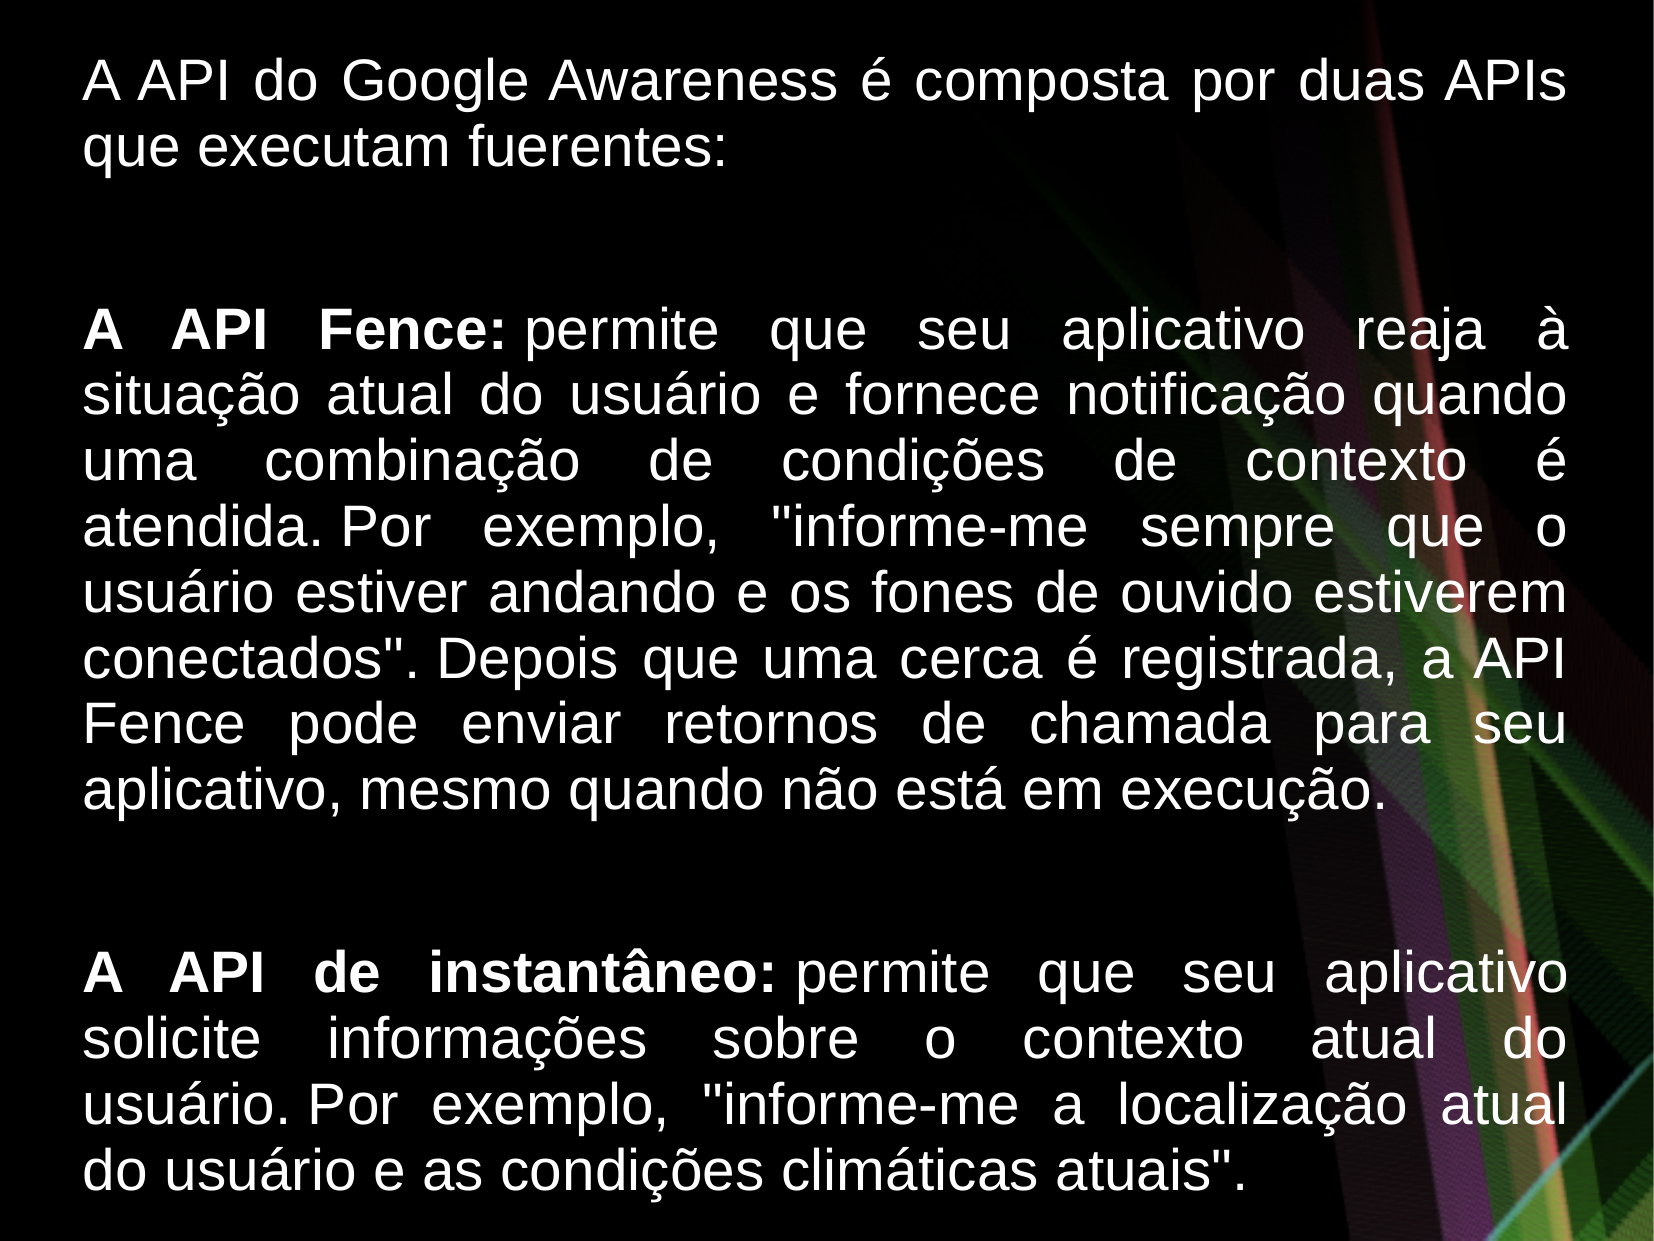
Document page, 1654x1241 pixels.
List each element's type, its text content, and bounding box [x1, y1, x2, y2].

list A API do Google Awareness é composta por duas APIs que executam fuerentes: A API Fence: permite que seu aplicativo reaja à situação atual do usuário e fornece notificação quando uma combinação de condições de contexto é atendida. Por exemplo, "informe-me sempre que o usuário estiver andando e os fones de ouvido estiverem conectados". Depois que uma cerca é registrada, a API Fence pode enviar retornos de chamada para seu aplicativo, mesmo quando não está em execução. A API de instantâneo: permite que seu aplicativo solicite informações sobre o contexto atual do usuário. Por exemplo, "informe-me a localização atual do usuário e as condições climáticas atuais". [82, 47, 1571, 1215]
picture [0, 0, 1654, 1241]
